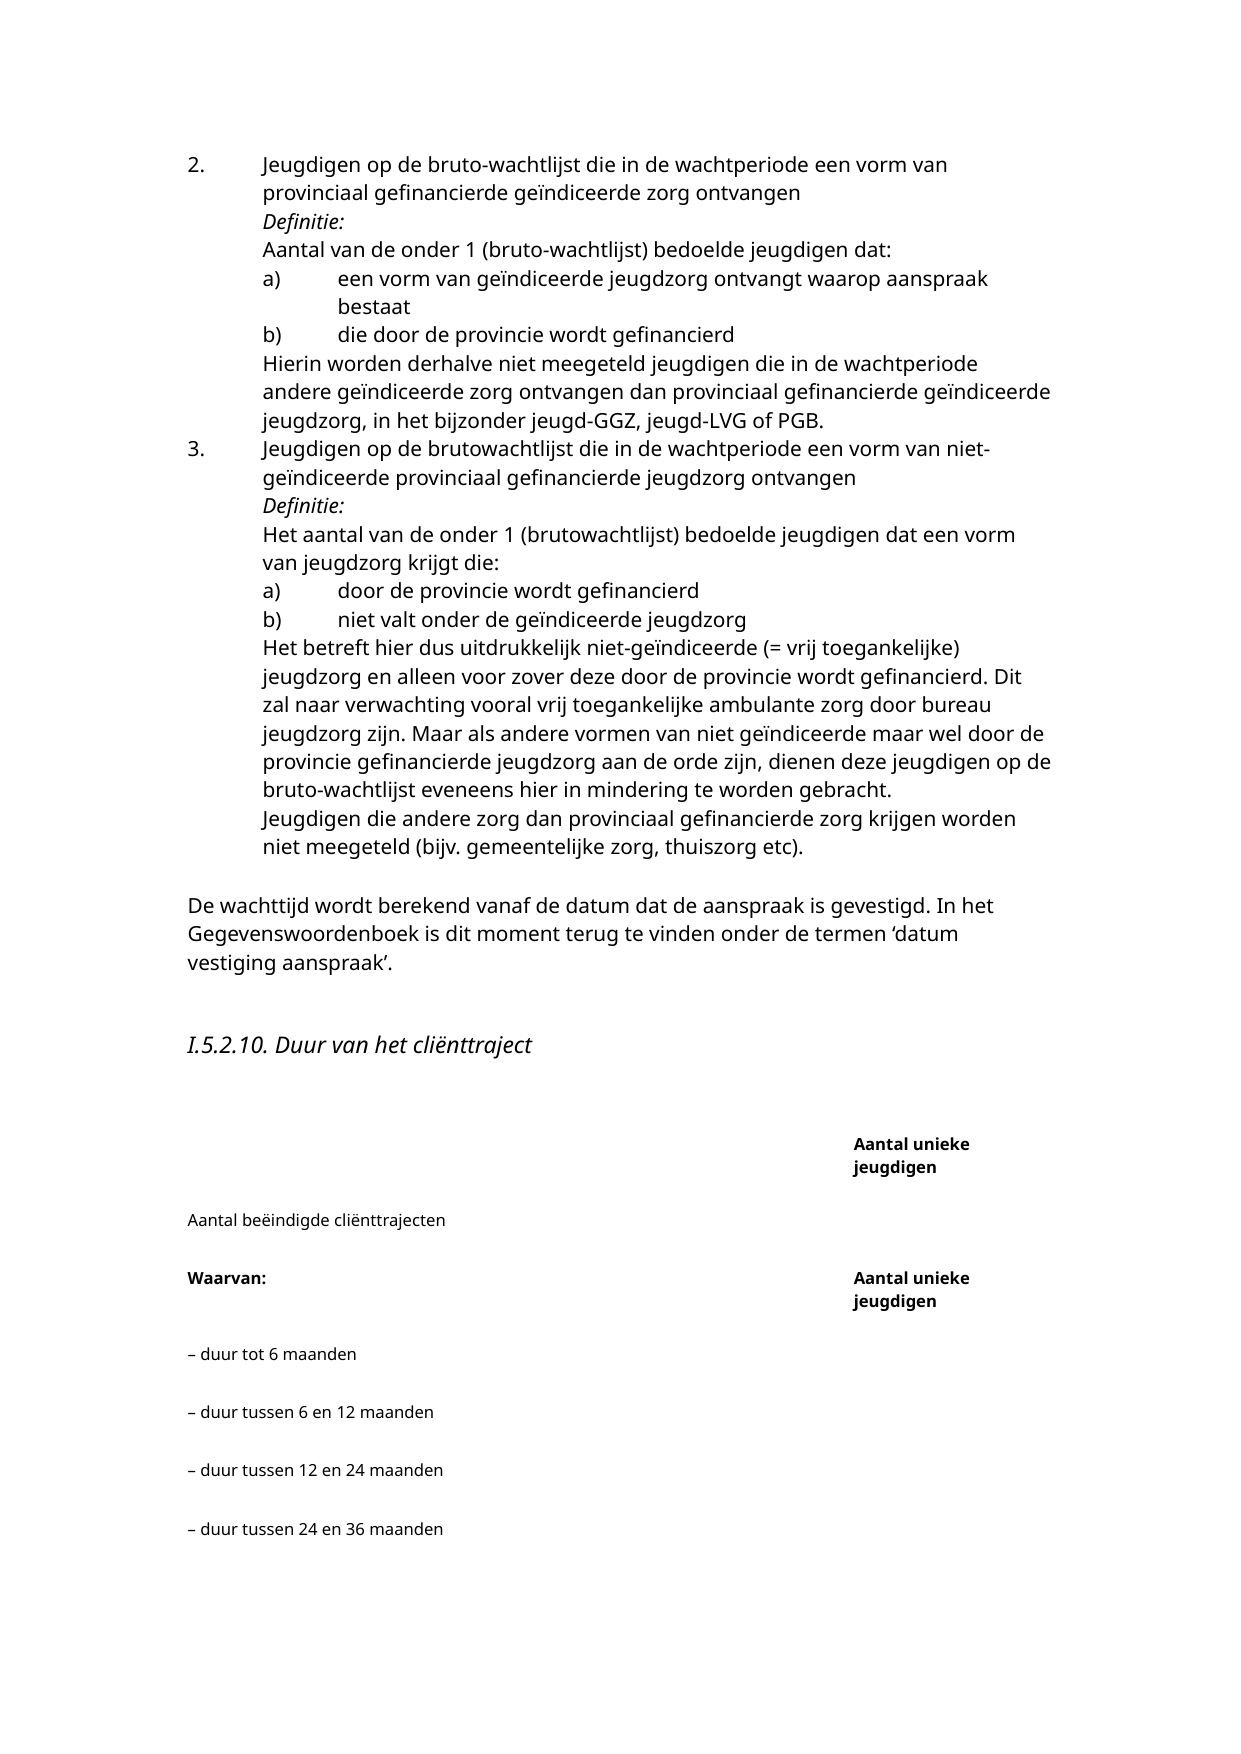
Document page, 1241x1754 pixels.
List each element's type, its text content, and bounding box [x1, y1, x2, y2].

table_header [188, 1133, 853, 1208]
list Definitie: [187, 491, 1053, 520]
table_cell [854, 1342, 1053, 1401]
table_cell Aantal unieke jeugdigen [854, 1267, 1053, 1342]
table_cell – duur tussen 24 en 36 maanden [188, 1518, 853, 1576]
table_cell [854, 1208, 1053, 1267]
table_cell [854, 1401, 1053, 1459]
table_cell [854, 1459, 1053, 1517]
list Het betreft hier dus uitdrukkelijk niet-geïndiceerde (= vrij toegankelijke) jeugdzorg en alleen voor zover deze door de provincie wordt gefinancierd. Dit zal naar verwachting vooral vrij toegankelijke ambulante zorg door bureau jeugdzorg zijn. Maar als andere vormen van niet geïndiceerde maar wel door de provincie gefinancierde jeugdzorg aan de orde zijn, dienen deze jeugdigen op de bruto-wachtlijst eveneens hier in mindering te worden gebracht. [187, 633, 1053, 804]
table_cell [854, 1518, 1053, 1576]
list Jeugdigen op de bruto-wachtlijst die in de wachtperiode een vorm van provinciaal gefinancierde geïndiceerde zorg ontvangen [187, 150, 1053, 207]
table_cell – duur tussen 12 en 24 maanden [188, 1459, 853, 1517]
list Aantal van de onder 1 (bruto-wachtlijst) bedoelde jeugdigen dat: [187, 235, 1053, 264]
table_cell Waarvan: [188, 1267, 853, 1342]
text De wachttijd wordt berekend vanaf de datum dat de aanspraak is gevestigd. In het Gegevenswoordenboek is dit moment terug te vinden onder de termen ‘datum vestiging aanspraak’. [187, 891, 1053, 976]
list Definitie: [187, 207, 1053, 235]
table_header Aantal unieke jeugdigen [854, 1133, 1053, 1208]
list niet valt onder de geïndiceerde jeugdzorg [262, 605, 1053, 633]
table_cell – duur tot 6 maanden [188, 1342, 853, 1401]
list Jeugdigen die andere zorg dan provinciaal gefinancierde zorg krijgen worden niet meegeteld (bijv. gemeentelijke zorg, thuiszorg etc). [187, 804, 1053, 861]
list door de provincie wordt gefinancierd [262, 577, 1053, 605]
table_cell Aantal beëindigde cliënttrajecten [188, 1208, 853, 1267]
list een vorm van geïndiceerde jeugdzorg ontvangt waarop aanspraak bestaat [262, 264, 1053, 321]
table_cell – duur tussen 6 en 12 maanden [188, 1401, 853, 1459]
list Jeugdigen op de brutowachtlijst die in de wachtperiode een vorm van niet-geïndiceerde provinciaal gefinancierde jeugdzorg ontvangen [187, 434, 1053, 491]
subtitle I.5.2.10. Duur van het cliënttraject [187, 1029, 1053, 1060]
list Het aantal van de onder 1 (brutowachtlijst) bedoelde jeugdigen dat een vorm van jeugdzorg krijgt die: [187, 520, 1053, 577]
list Hierin worden derhalve niet meegeteld jeugdigen die in de wachtperiode andere geïndiceerde zorg ontvangen dan provinciaal gefinancierde geïndiceerde jeugdzorg, in het bijzonder jeugd-GGZ, jeugd-LVG of PGB. [187, 349, 1053, 434]
list die door de provincie wordt gefinancierd [262, 321, 1053, 349]
